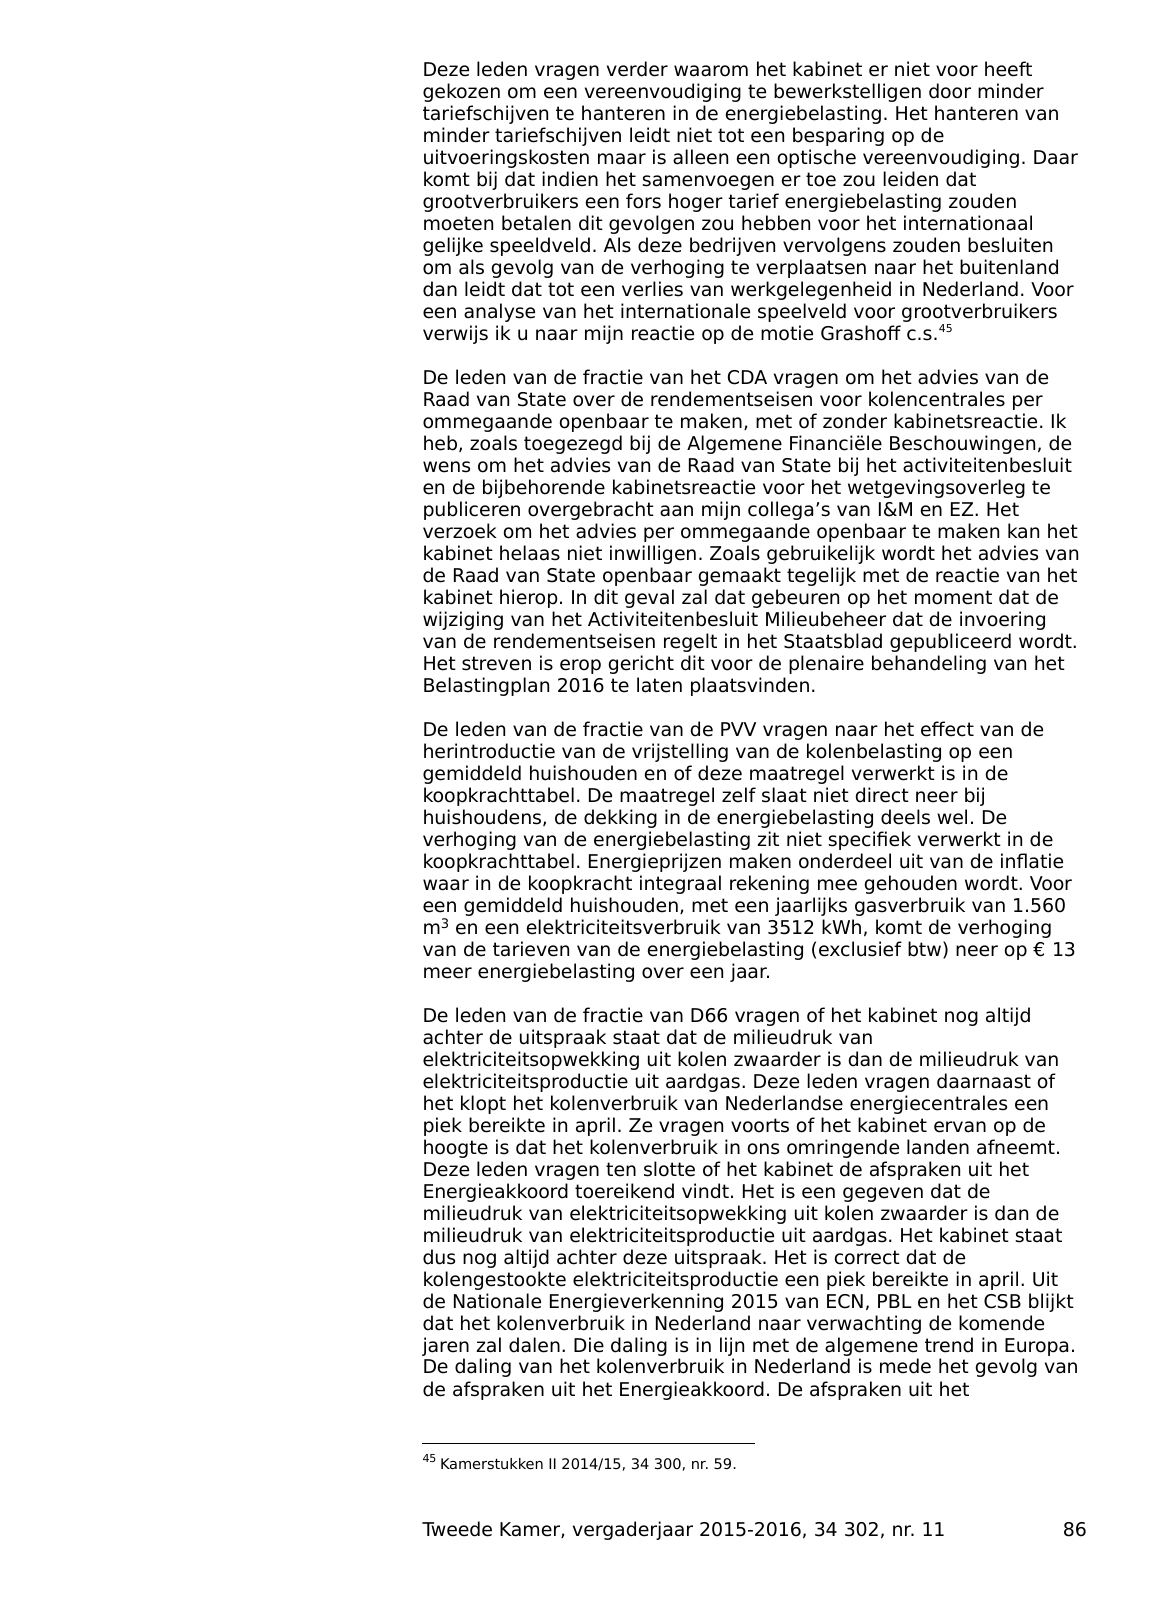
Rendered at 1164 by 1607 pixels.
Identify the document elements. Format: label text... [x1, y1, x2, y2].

text De leden van de fractie van het CDA vragen om het advies van de Raad van State over de rendementseisen voor kolencentrales per ommegaande openbaar te maken, met of zonder kabinetsreactie. Ik heb, zoals toegezegd bij de Algemene Financiële Beschouwingen, de wens om het advies van de Raad van State bij het activiteitenbesluit en de bijbehorende kabinetsreactie voor het wetgevingsoverleg te publiceren overgebracht aan mijn collega’s van I&M en EZ. Het verzoek om het advies per ommegaande openbaar te maken kan het kabinet helaas niet inwilligen. Zoals gebruikelijk wordt het advies van de Raad van State openbaar gemaakt tegelijk met de reactie van het kabinet hierop. In dit geval zal dat gebeuren op het moment dat de wijziging van het Activiteitenbesluit Milieubeheer dat de invoering van de rendementseisen regelt in het Staatsblad gepubliceerd wordt. Het streven is erop gericht dit voor de plenaire behandeling van het Belastingplan 2016 te laten plaatsvinden. [422, 367, 1087, 697]
text Deze leden vragen verder waarom het kabinet er niet voor heeft gekozen om een vereenvoudiging te bewerkstelligen door minder tariefschijven te hanteren in de energiebelasting. Het hanteren van minder tariefschijven leidt niet tot een besparing op de uitvoeringskosten maar is alleen een optische vereenvoudiging. Daar komt bij dat indien het samenvoegen er toe zou leiden dat grootverbruikers een fors hoger tarief energiebelasting zouden moeten betalen dit gevolgen zou hebben voor het internationaal gelijke speeldveld. Als deze bedrijven vervolgens zouden besluiten om als gevolg van de verhoging te verplaatsen naar het buitenland dan leidt dat tot een verlies van werkgelegenheid in Nederland. Voor een analyse van het internationale speelveld voor grootverbruikers verwijs ik u naar mijn reactie op de motie Grashoff c.s. [422, 59, 1087, 345]
text Kamerstukken II 2014/15, 34 300, nr. 59. [422, 1452, 1087, 1474]
text De leden van de fractie van D66 vragen of het kabinet nog altijd achter de uitspraak staat dat de milieudruk van elektriciteitsopwekking uit kolen zwaarder is dan de milieudruk van elektriciteitsproductie uit aardgas. Deze leden vragen daarnaast of het klopt het kolenverbruik van Nederlandse energiecentrales een piek bereikte in april. Ze vragen voorts of het kabinet ervan op de hoogte is dat het kolenverbruik in ons omringende landen afneemt. Deze leden vragen ten slotte of het kabinet de afspraken uit het Energieakkoord toereikend vindt. Het is een gegeven dat de milieudruk van elektriciteitsopwekking uit kolen zwaarder is dan de milieudruk van elektriciteitsproductie uit aardgas. Het kabinet staat dus nog altijd achter deze uitspraak. Het is correct dat de kolengestookte elektriciteitsproductie een piek bereikte in april. Uit de Nationale Energieverkenning 2015 van ECN, PBL en het CSB blijkt dat het kolenverbruik in Nederland naar verwachting de komende jaren zal dalen. Die daling is in lijn met de algemene trend in Europa. De daling van het kolenverbruik in Nederland is mede het gevolg van de afspraken uit het Energieakkoord. De afspraken uit het [422, 1005, 1087, 1400]
text De leden van de fractie van de PVV vragen naar het effect van de herintroductie van de vrijstelling van de kolenbelasting op een gemiddeld huishouden en of deze maatregel verwerkt is in de koopkrachttabel. De maatregel zelf slaat niet direct neer bij huishoudens, de dekking in de energiebelasting deels wel. De verhoging van de energiebelasting zit niet specifiek verwerkt in de koopkrachttabel. Energieprijzen maken onderdeel uit van de inflatie waar in de koopkracht integraal rekening mee gehouden wordt. Voor een gemiddeld huishouden, met een jaarlijks gasverbruik van 1.560 m3 en een elektriciteitsverbruik van 3512 kWh, komt de verhoging van de tarieven van de energiebelasting (exclusief btw) neer op € 13 meer energiebelasting over een jaar. [422, 719, 1087, 983]
